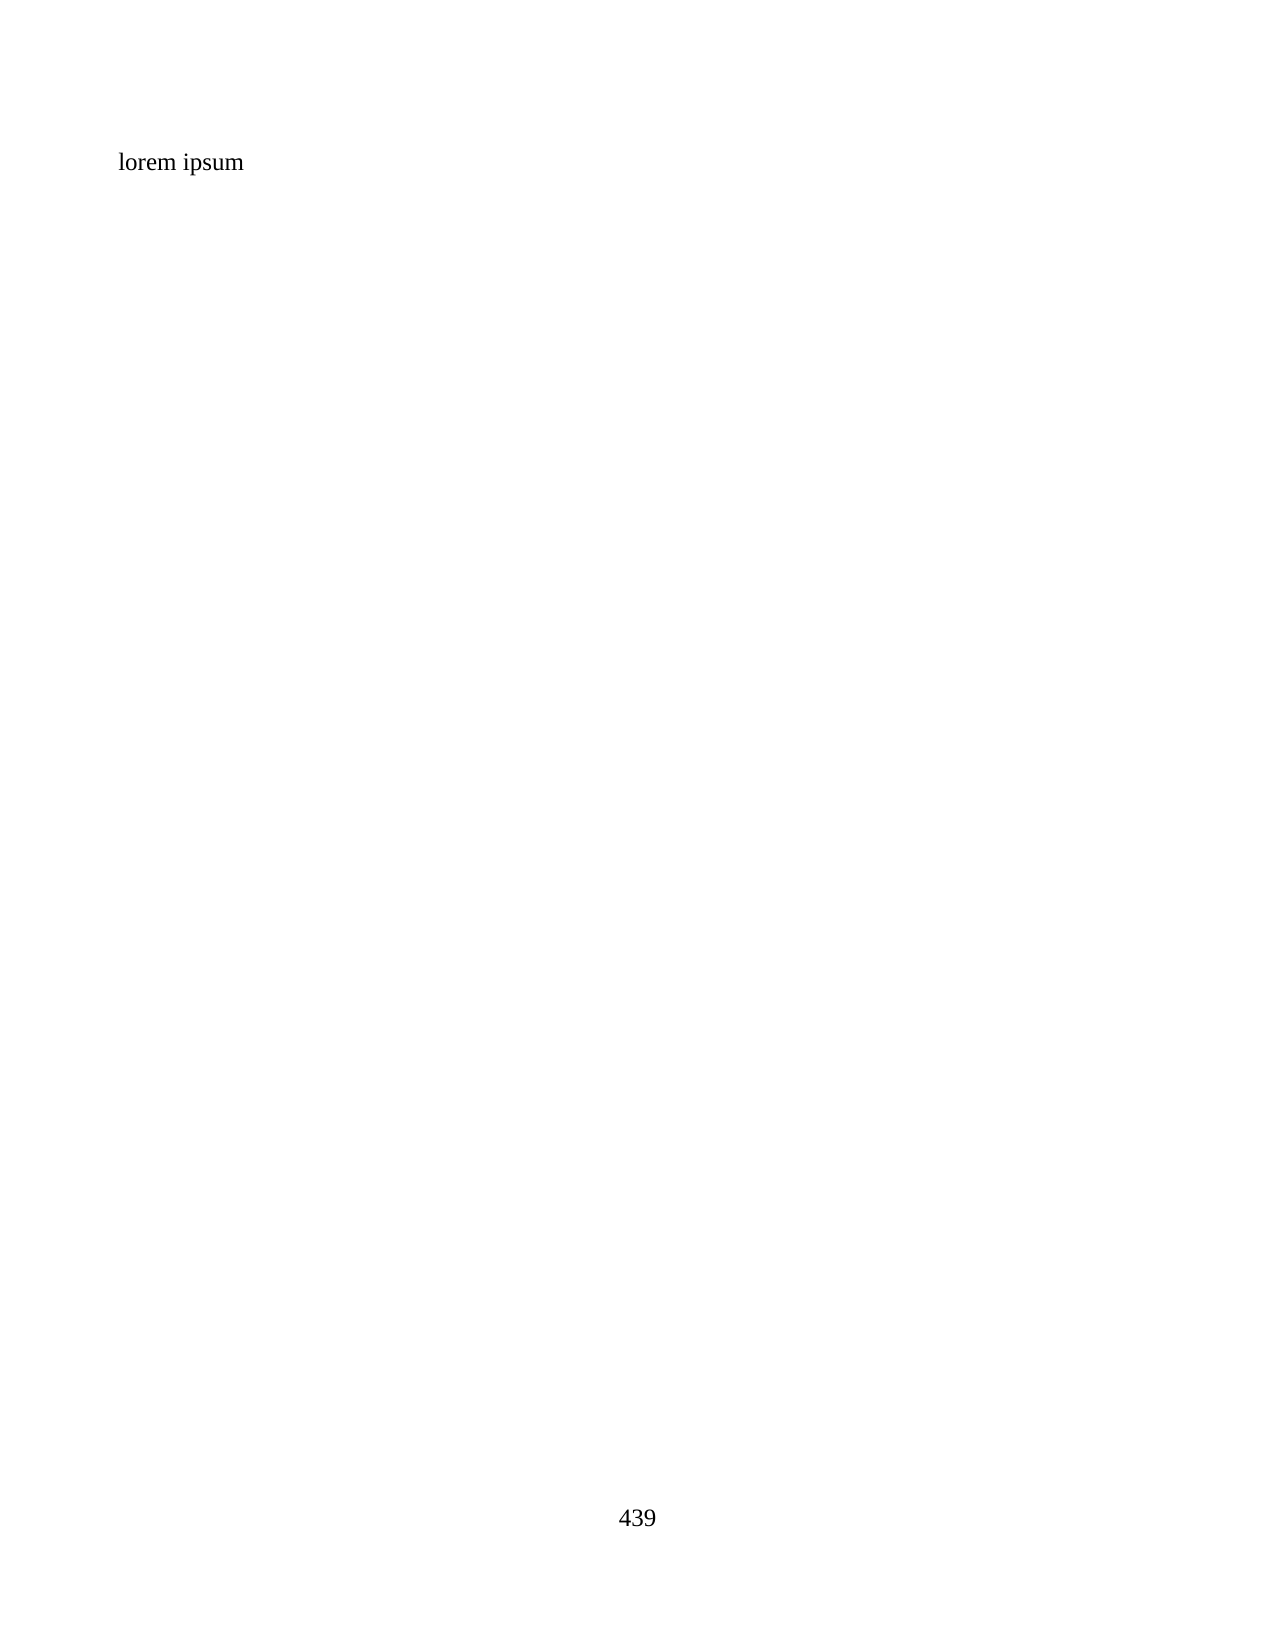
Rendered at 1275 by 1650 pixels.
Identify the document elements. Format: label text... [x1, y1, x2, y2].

text lorem ipsum [118, 147, 1157, 176]
